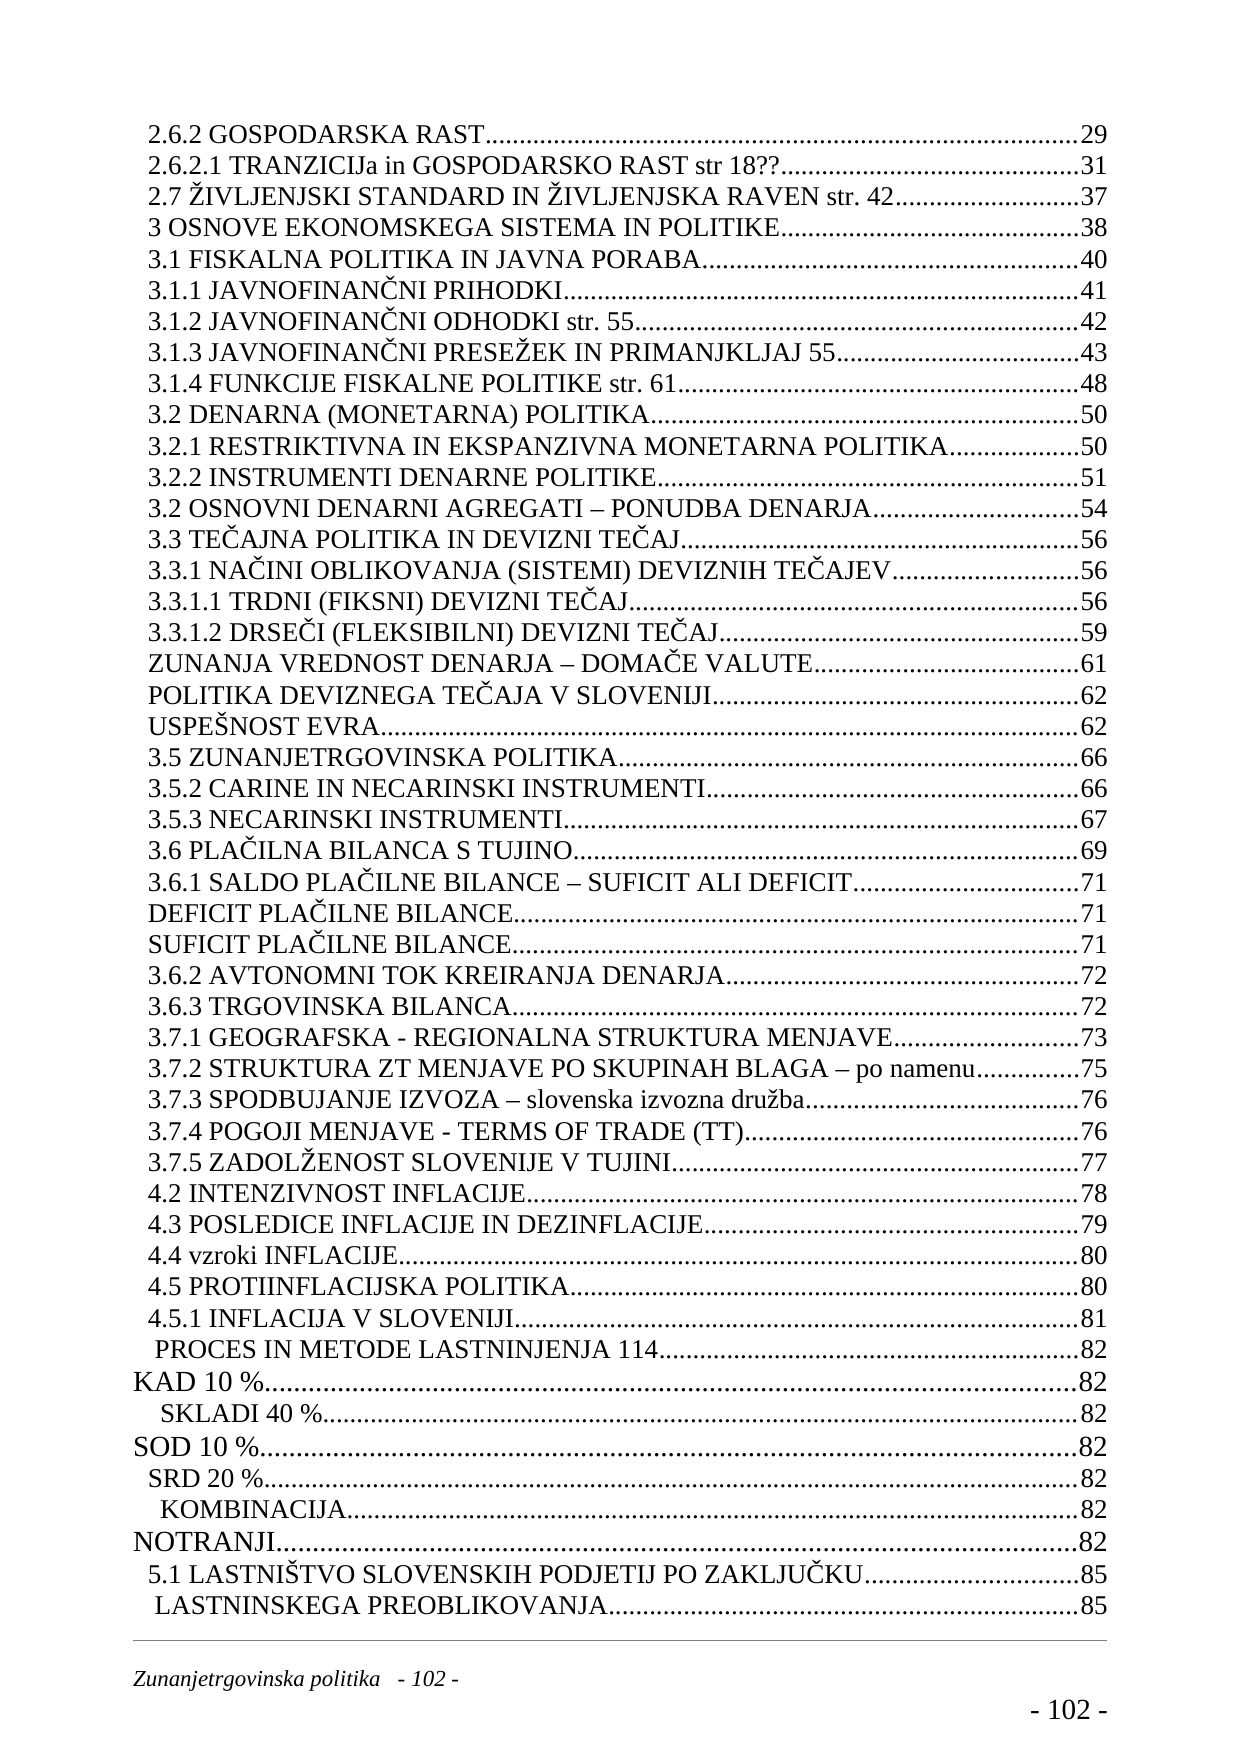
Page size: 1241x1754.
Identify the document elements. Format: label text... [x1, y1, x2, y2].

text 4.4 vzroki INFLACIJE 80 [148, 1239, 1107, 1271]
text 5.1 LASTNIŠTVO SLOVENSKIH PODJETIJ PO ZAKLJUČKU 85 [148, 1558, 1107, 1589]
text 3.7.5 ZADOLŽENOST SLOVENIJE V TUJINI 77 [148, 1146, 1107, 1177]
text 3.6.2 AVTONOMNI TOK KREIRANJA DENARJA 72 [148, 959, 1107, 990]
text 3.1 FISKALNA POLITIKA IN JAVNA PORABA 40 [148, 243, 1107, 274]
text SOD 10 % 82 [133, 1429, 1107, 1462]
text KAD 10 % 82 [133, 1364, 1107, 1397]
text 2.7 ŽIVLJENJSKI STANDARD IN ŽIVLJENJSKA RAVEN str. 42 37 [148, 180, 1107, 212]
text 3.1.3 JAVNOFINANČNI PRESEŽEK IN PRIMANJKLJAJ 55 43 [148, 336, 1107, 367]
text 3.2 OSNOVNI DENARNI AGREGATI – PONUDBA DENARJA 54 [148, 492, 1107, 523]
text SKLADI 40 % 82 [160, 1397, 1107, 1429]
text 2.6.2 GOSPODARSKA RAST 29 [148, 118, 1107, 149]
text 2.6.2.1 TRANZICIJa in GOSPODARSKO RAST str 18?? 31 [148, 149, 1107, 180]
text 3.1.2 JAVNOFINANČNI ODHODKI str. 55 42 [148, 305, 1107, 336]
text 4.5 PROTIINFLACIJSKA POLITIKA 80 [148, 1271, 1107, 1302]
text 4.5.1 INFLACIJA V SLOVENIJI 81 [148, 1302, 1107, 1333]
text 3.2.1 RESTRIKTIVNA IN EKSPANZIVNA MONETARNA POLITIKA 50 [148, 429, 1107, 461]
text 3.2.2 INSTRUMENTI DENARNE POLITIKE 51 [148, 461, 1107, 492]
text 3.3.1.1 TRDNI (FIKSNI) DEVIZNI TEČAJ 56 [148, 585, 1107, 616]
text USPEŠNOST EVRA 62 [148, 710, 1107, 741]
text 3.7.2 STRUKTURA ZT MENJAVE PO SKUPINAH BLAGA – po namenu 75 [148, 1052, 1107, 1084]
text 3 OSNOVE EKONOMSKEGA SISTEMA IN POLITIKE 38 [148, 212, 1107, 243]
text SRD 20 % 82 [148, 1462, 1107, 1493]
text 3.1.1 JAVNOFINANČNI PRIHODKI 41 [148, 274, 1107, 305]
text SUFICIT PLAČILNE BILANCE 71 [148, 928, 1107, 959]
text 3.5.2 CARINE IN NECARINSKI INSTRUMENTI 66 [148, 772, 1107, 803]
text 4.2 INTENZIVNOST INFLACIJE 78 [148, 1177, 1107, 1208]
text 3.7.1 GEOGRAFSKA - REGIONALNA STRUKTURA MENJAVE 73 [148, 1021, 1107, 1052]
text NOTRANJI 82 [133, 1524, 1107, 1558]
text PROCES IN METODE LASTNINJENJA 114 82 [148, 1333, 1107, 1364]
text KOMBINACIJA 82 [160, 1493, 1107, 1524]
text 3.5.3 NECARINSKI INSTRUMENTI 67 [148, 803, 1107, 834]
text 3.2 DENARNA (MONETARNA) POLITIKA 50 [148, 398, 1107, 429]
text 3.7.3 SPODBUJANJE IZVOZA – slovenska izvozna družba 76 [148, 1084, 1107, 1115]
text 3.5 ZUNANJETRGOVINSKA POLITIKA 66 [148, 741, 1107, 772]
text 3.3.1.2 DRSEČI (FLEKSIBILNI) DEVIZNI TEČAJ 59 [148, 616, 1107, 648]
text 3.6.3 TRGOVINSKA BILANCA 72 [148, 990, 1107, 1021]
text 3.7.4 POGOJI MENJAVE - TERMS OF TRADE (TT) 76 [148, 1115, 1107, 1146]
text 3.3.1 NAČINI OBLIKOVANJA (SISTEMI) DEVIZNIH TEČAJEV 56 [148, 554, 1107, 585]
text LASTNINSKEGA PREOBLIKOVANJA 85 [148, 1589, 1107, 1620]
text 3.3 TEČAJNA POLITIKA IN DEVIZNI TEČAJ 56 [148, 523, 1107, 554]
text ZUNANJA VREDNOST DENARJA – DOMAČE VALUTE 61 [148, 648, 1107, 679]
text 3.1.4 FUNKCIJE FISKALNE POLITIKE str. 61 48 [148, 367, 1107, 398]
text POLITIKA DEVIZNEGA TEČAJA V SLOVENIJI 62 [148, 679, 1107, 710]
text 3.6.1 SALDO PLAČILNE BILANCE – SUFICIT ALI DEFICIT 71 [148, 866, 1107, 897]
text 4.3 POSLEDICE INFLACIJE IN DEZINFLACIJE 79 [148, 1208, 1107, 1239]
text 3.6 PLAČILNA BILANCA S TUJINO 69 [148, 834, 1107, 866]
text DEFICIT PLAČILNE BILANCE 71 [148, 897, 1107, 928]
